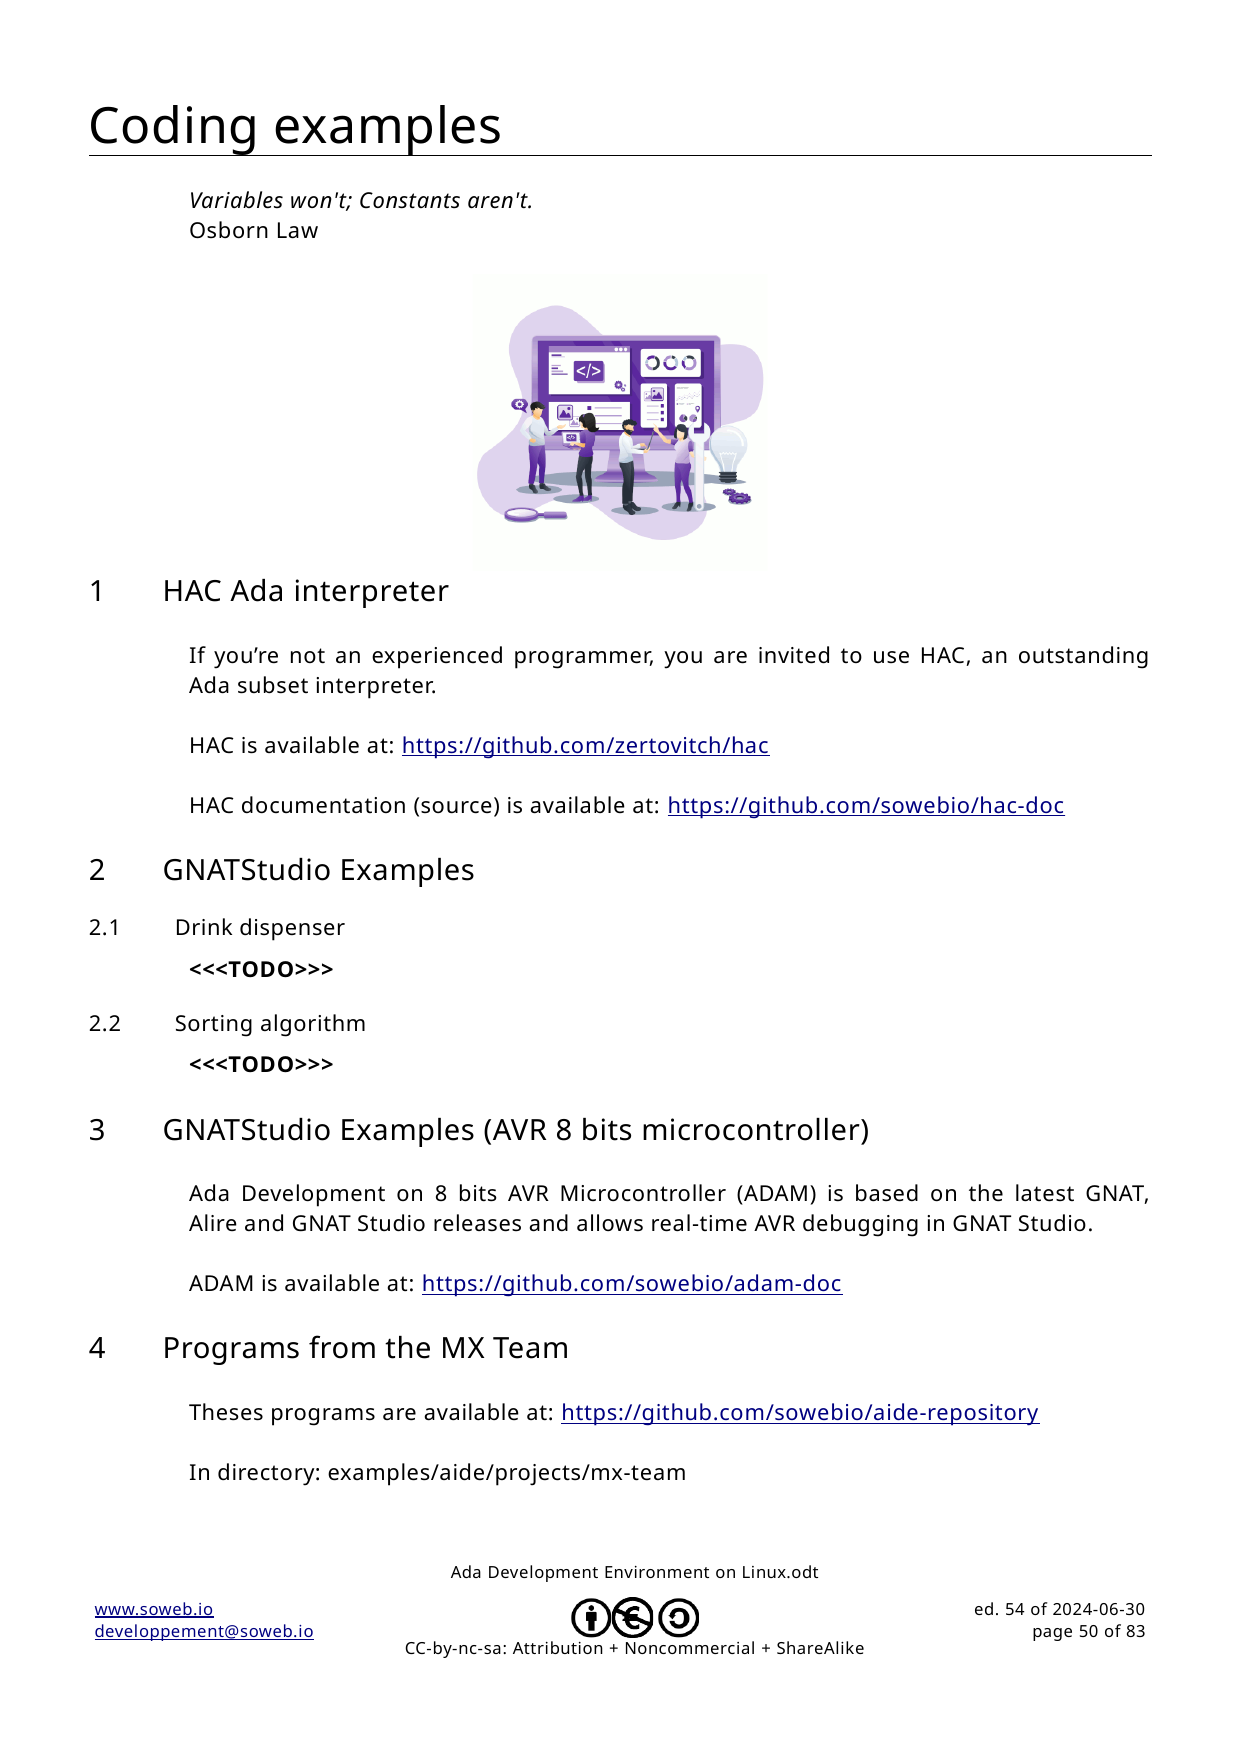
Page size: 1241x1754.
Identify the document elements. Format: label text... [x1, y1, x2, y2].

text HAC is available at: https://github.com/zertovitch/hac [189, 729, 1152, 759]
text Theses programs are available at: https://github.com/sowebio/aide-repository [189, 1397, 1152, 1427]
text If you’re not an experienced programmer, you are invited to use HAC, an outstanding Ada subset interpreter. [189, 639, 1152, 699]
subtitle GNATStudio Examples (AVR 8 bits microcontroller) [88, 1109, 1152, 1148]
text Variables won't; Constants aren't. [189, 185, 1152, 215]
picture [472, 274, 768, 571]
subtitle Drink dispenser [88, 912, 1152, 942]
text HAC documentation (source) is available at: https://github.com/sowebio/hac-doc [189, 789, 1152, 819]
text <<<TODO>>> [189, 954, 1152, 984]
subtitle HAC Ada interpreter [88, 571, 1152, 609]
text ADAM is available at: https://github.com/sowebio/adam-doc [189, 1268, 1152, 1298]
text In directory: examples/aide/projects/mx-team [189, 1457, 1152, 1487]
text Osborn Law [189, 215, 1152, 245]
subtitle Sorting algorithm [88, 1008, 1152, 1038]
picture [570, 1597, 654, 1638]
subtitle Programs from the MX Team [88, 1328, 1152, 1367]
text <<<TODO>>> [189, 1049, 1152, 1079]
picture [657, 1597, 699, 1638]
subtitle GNATStudio Examples [88, 849, 1152, 888]
text Ada Development on 8 bits AVR Microcontroller (ADAM) is based on the latest GNAT, Alire and GNAT Studio releases and allows real-time AVR debugging in GNAT Studio. [189, 1178, 1152, 1238]
subtitle Coding examples [88, 88, 1152, 155]
